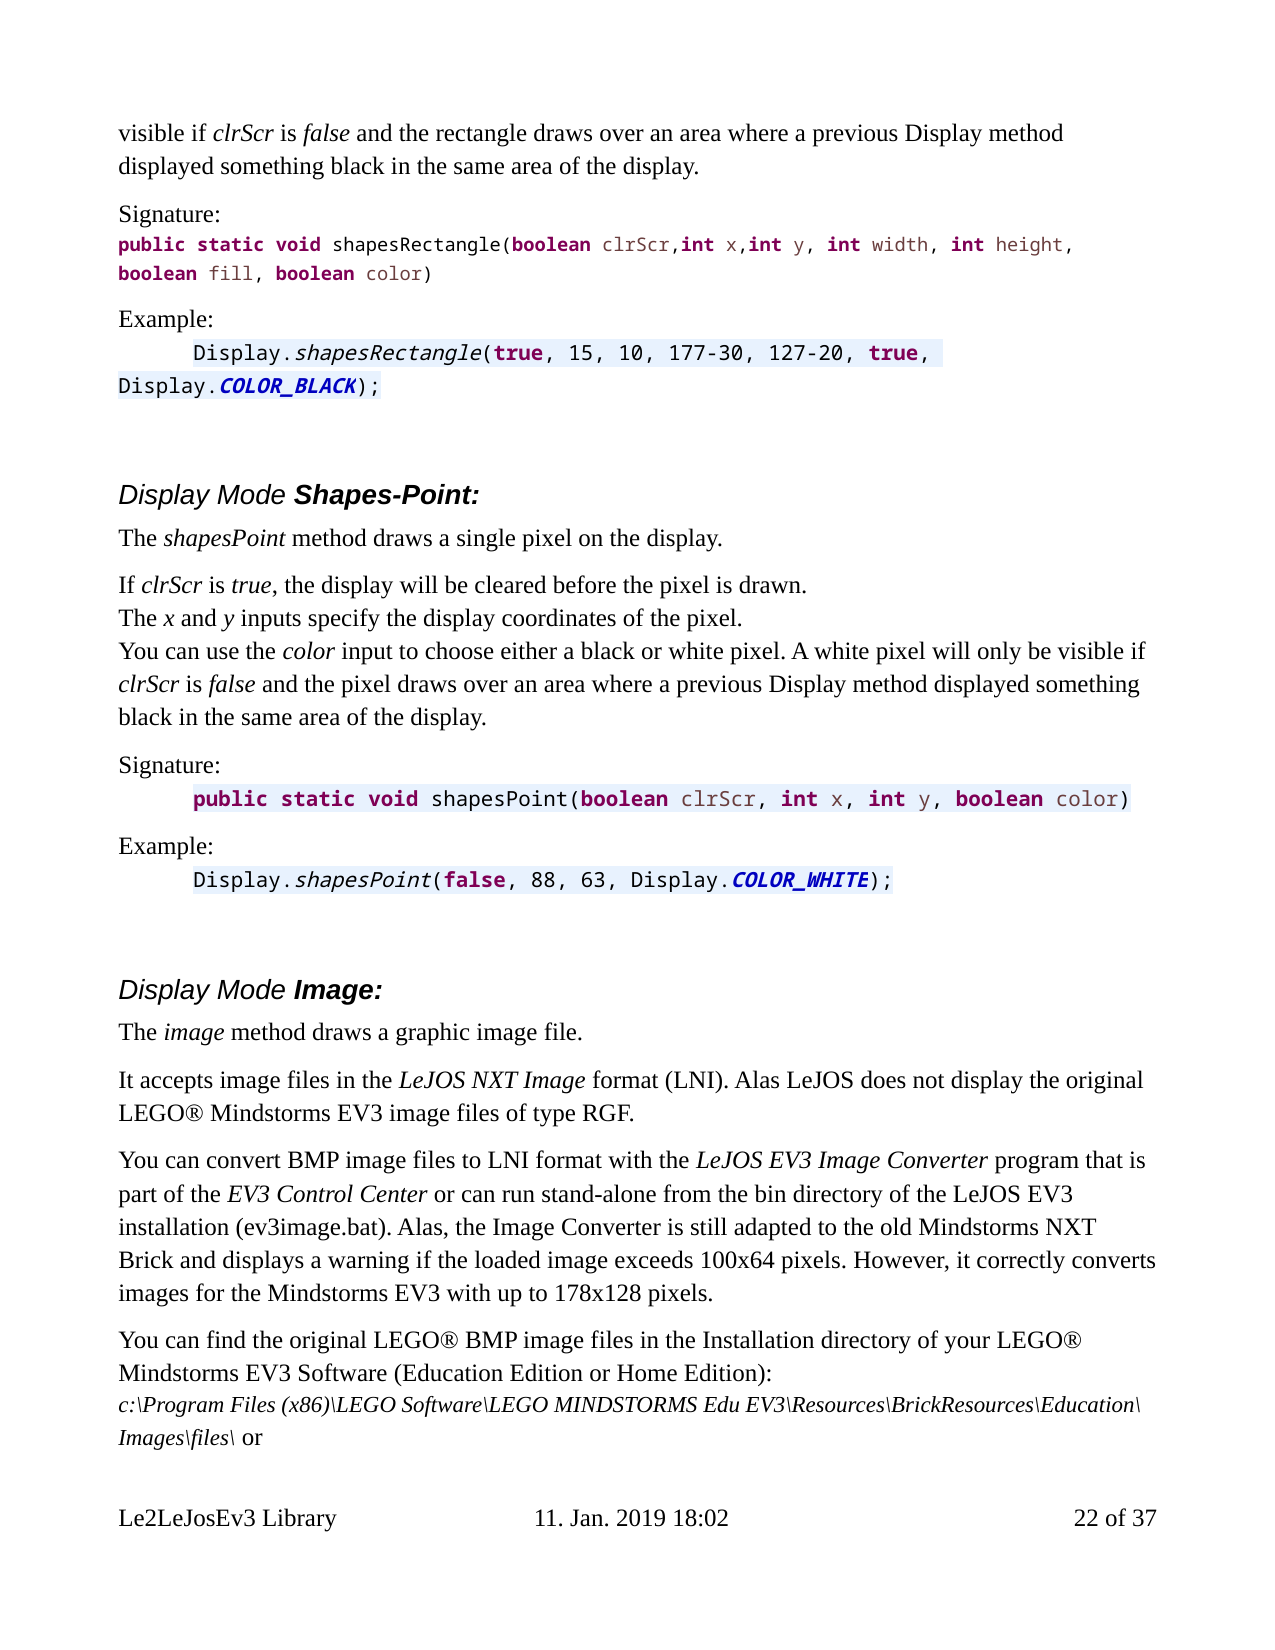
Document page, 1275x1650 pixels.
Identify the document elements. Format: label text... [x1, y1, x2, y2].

text You can convert BMP image files to LNI format with the LeJOS EV3 Image Converter program that is part of the EV3 Control Center or can run stand-alone from the bin directory of the LeJOS EV3 installation (ev3image.bat). Alas, the Image Converter is still adapted to the old Mindstorms NXT Brick and displays a warning if the loaded image exceeds 100x64 pixels. However, it correctly converts images for the Mindstorms EV3 with up to 178x128 pixels. [118, 1146, 1157, 1306]
text The image method draws a graphic image file. [118, 1017, 1157, 1046]
text Signature: public static void shapesRectangle(boolean clrScr,int x,int y, int width, int height, boolean fill, boolean color) [118, 199, 1157, 286]
subtitle Display Mode Image: [118, 973, 1157, 1005]
subtitle Display Mode Shapes-Point: [118, 478, 1157, 510]
text Example: Display.shapesPoint(false, 88, 63, Display.COLOR_WHITE); [118, 831, 1157, 894]
text It accepts image files in the LeJOS NXT Image format (LNI). Alas LeJOS does not display the original LEGO® Mindstorms EV3 image files of type RGF. [118, 1065, 1157, 1127]
text Signature: public static void shapesPoint(boolean clrScr, int x, int y, boolean color) [118, 750, 1157, 812]
text Example: Display.shapesRectangle(true, 15, 10, 177-30, 127-20, true, Display.COLOR_BLACK); [118, 304, 1157, 399]
text If clrScr is true, the display will be cleared before the pixel is drawn. The x and y inputs specify the display coordinates of the pixel. You can use the color input to choose either a black or white pixel. A white pixel will only be visible if clrScr is false and the pixel draws over an area where a previous Display method displayed something black in the same area of the display. [118, 570, 1157, 731]
text visible if clrScr is false and the rectangle draws over an area where a previous Display method displayed something black in the same area of the display. [118, 118, 1157, 180]
text You can find the original LEGO® BMP image files in the Installation directory of your LEGO® Mindstorms EV3 Software (Education Edition or Home Edition): c:\Program Files (x86)\LEGO Software\LEGO MINDSTORMS Edu EV3\Resources\BrickResources\Education\Images\files\ or [118, 1325, 1157, 1450]
text The shapesPoint method draws a single pixel on the display. [118, 523, 1157, 551]
